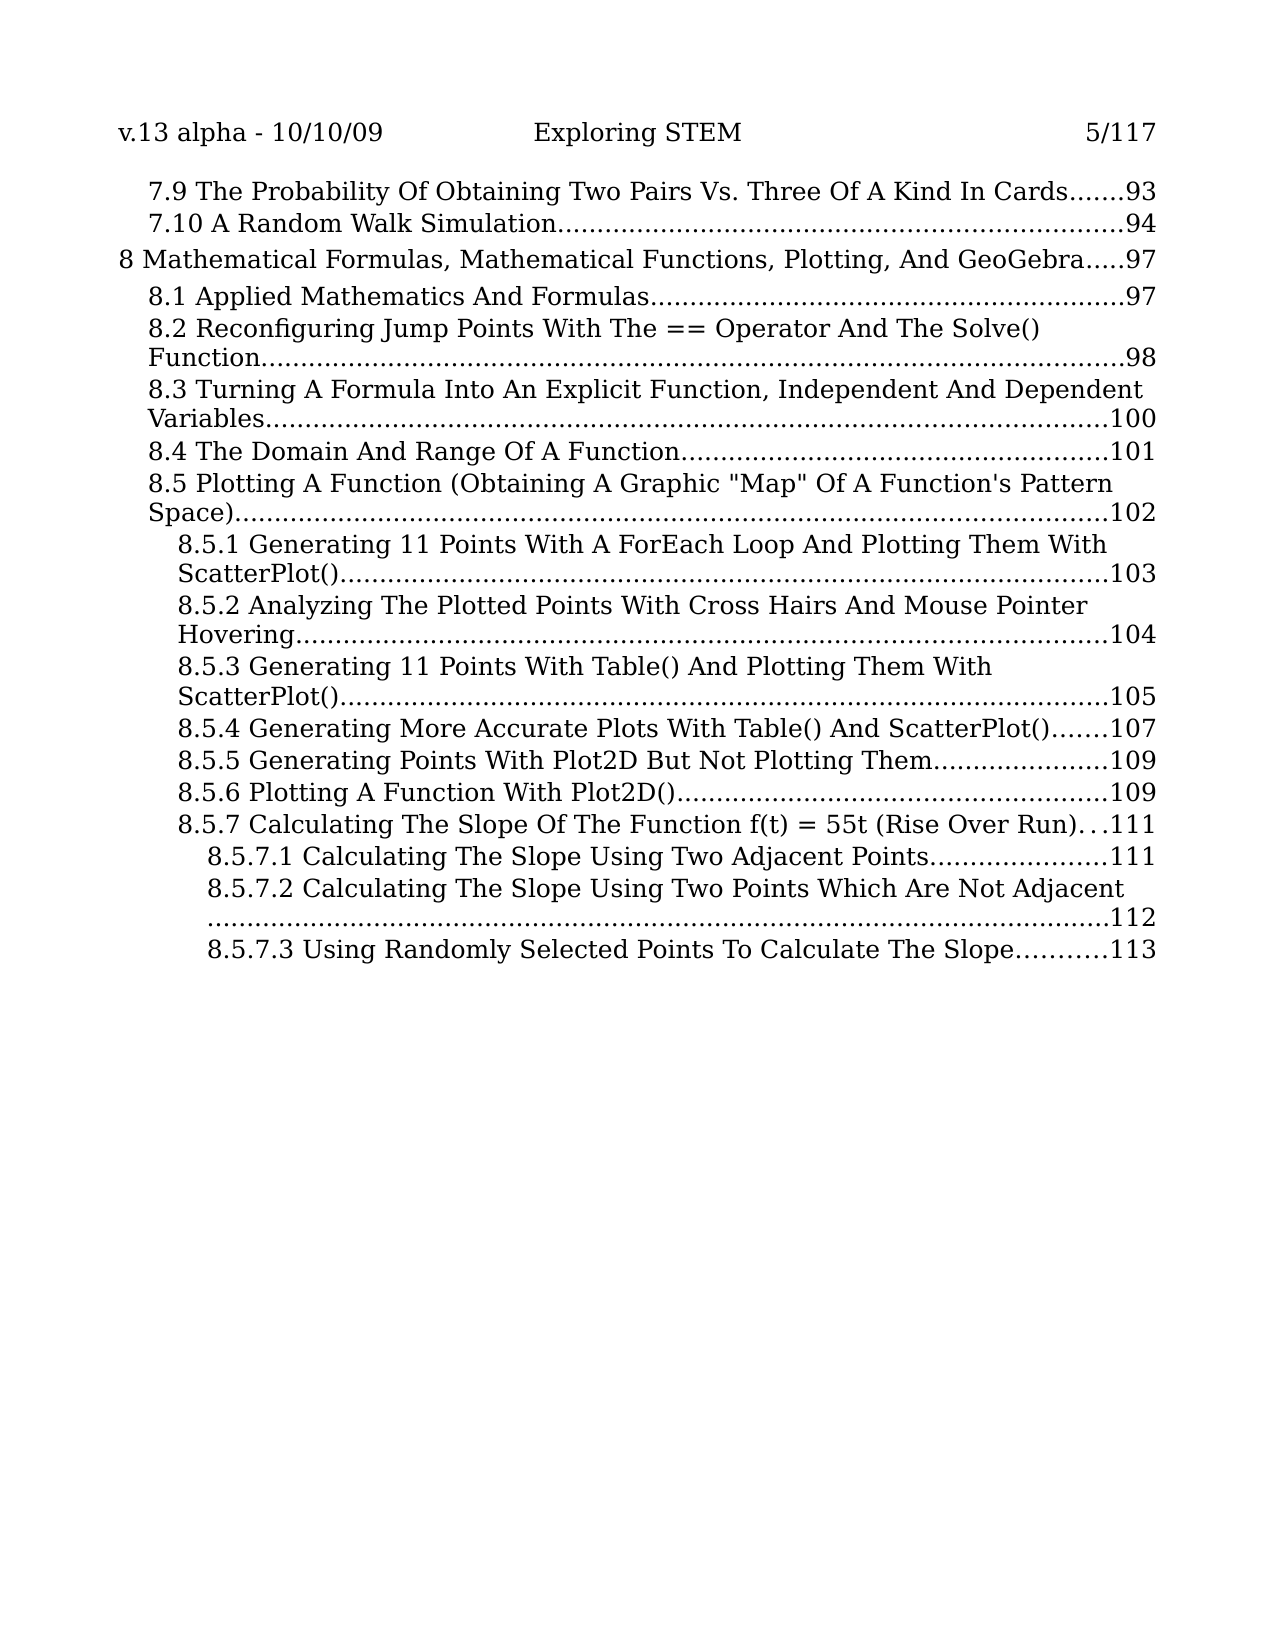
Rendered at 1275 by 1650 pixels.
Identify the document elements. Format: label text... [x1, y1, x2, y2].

text 8.2 Reconfiguring Jump Points With The == Operator And The Solve() Function 98 [148, 314, 1157, 373]
text 8.5.5 Generating Points With Plot2D But Not Plotting Them 109 [177, 746, 1157, 775]
text 8.5 Plotting A Function (Obtaining A Graphic "Map" Of A Function's Pattern Space) 102 [148, 469, 1157, 527]
text 8 Mathematical Formulas, Mathematical Functions, Plotting, And GeoGebra 97 [118, 246, 1157, 275]
text 8.3 Turning A Formula Into An Explicit Function, Independent And Dependent Variables 100 [148, 376, 1157, 434]
text 8.5.7.2 Calculating The Slope Using Two Points Which Are Not Adjacent 112 [207, 874, 1157, 933]
text 8.5.6 Plotting A Function With Plot2D() 109 [177, 778, 1157, 807]
text 8.1 Applied Mathematics And Formulas 97 [148, 282, 1157, 311]
text 8.5.1 Generating 11 Points With A ForEach Loop And Plotting Them With ScatterPlot() 103 [177, 530, 1157, 588]
text 8.5.2 Analyzing The Plotted Points With Cross Hairs And Mouse Pointer Hovering 104 [177, 591, 1157, 650]
text 8.5.3 Generating 11 Points With Table() And Plotting Them With ScatterPlot() 105 [177, 653, 1157, 711]
text 8.4 The Domain And Range Of A Function 101 [148, 437, 1157, 466]
text 7.10 A Random Walk Simulation 94 [148, 209, 1157, 238]
text 8.5.7.3 Using Randomly Selected Points To Calculate The Slope 113 [207, 936, 1157, 965]
text 7.9 The Probability Of Obtaining Two Pairs Vs. Three Of A Kind In Cards 93 [148, 177, 1157, 206]
text 8.5.7 Calculating The Slope Of The Function f(t) = 55t (Rise Over Run) 111 [177, 810, 1157, 839]
text 8.5.7.1 Calculating The Slope Using Two Adjacent Points 111 [207, 842, 1157, 871]
text 8.5.4 Generating More Accurate Plots With Table() And ScatterPlot() 107 [177, 714, 1157, 743]
